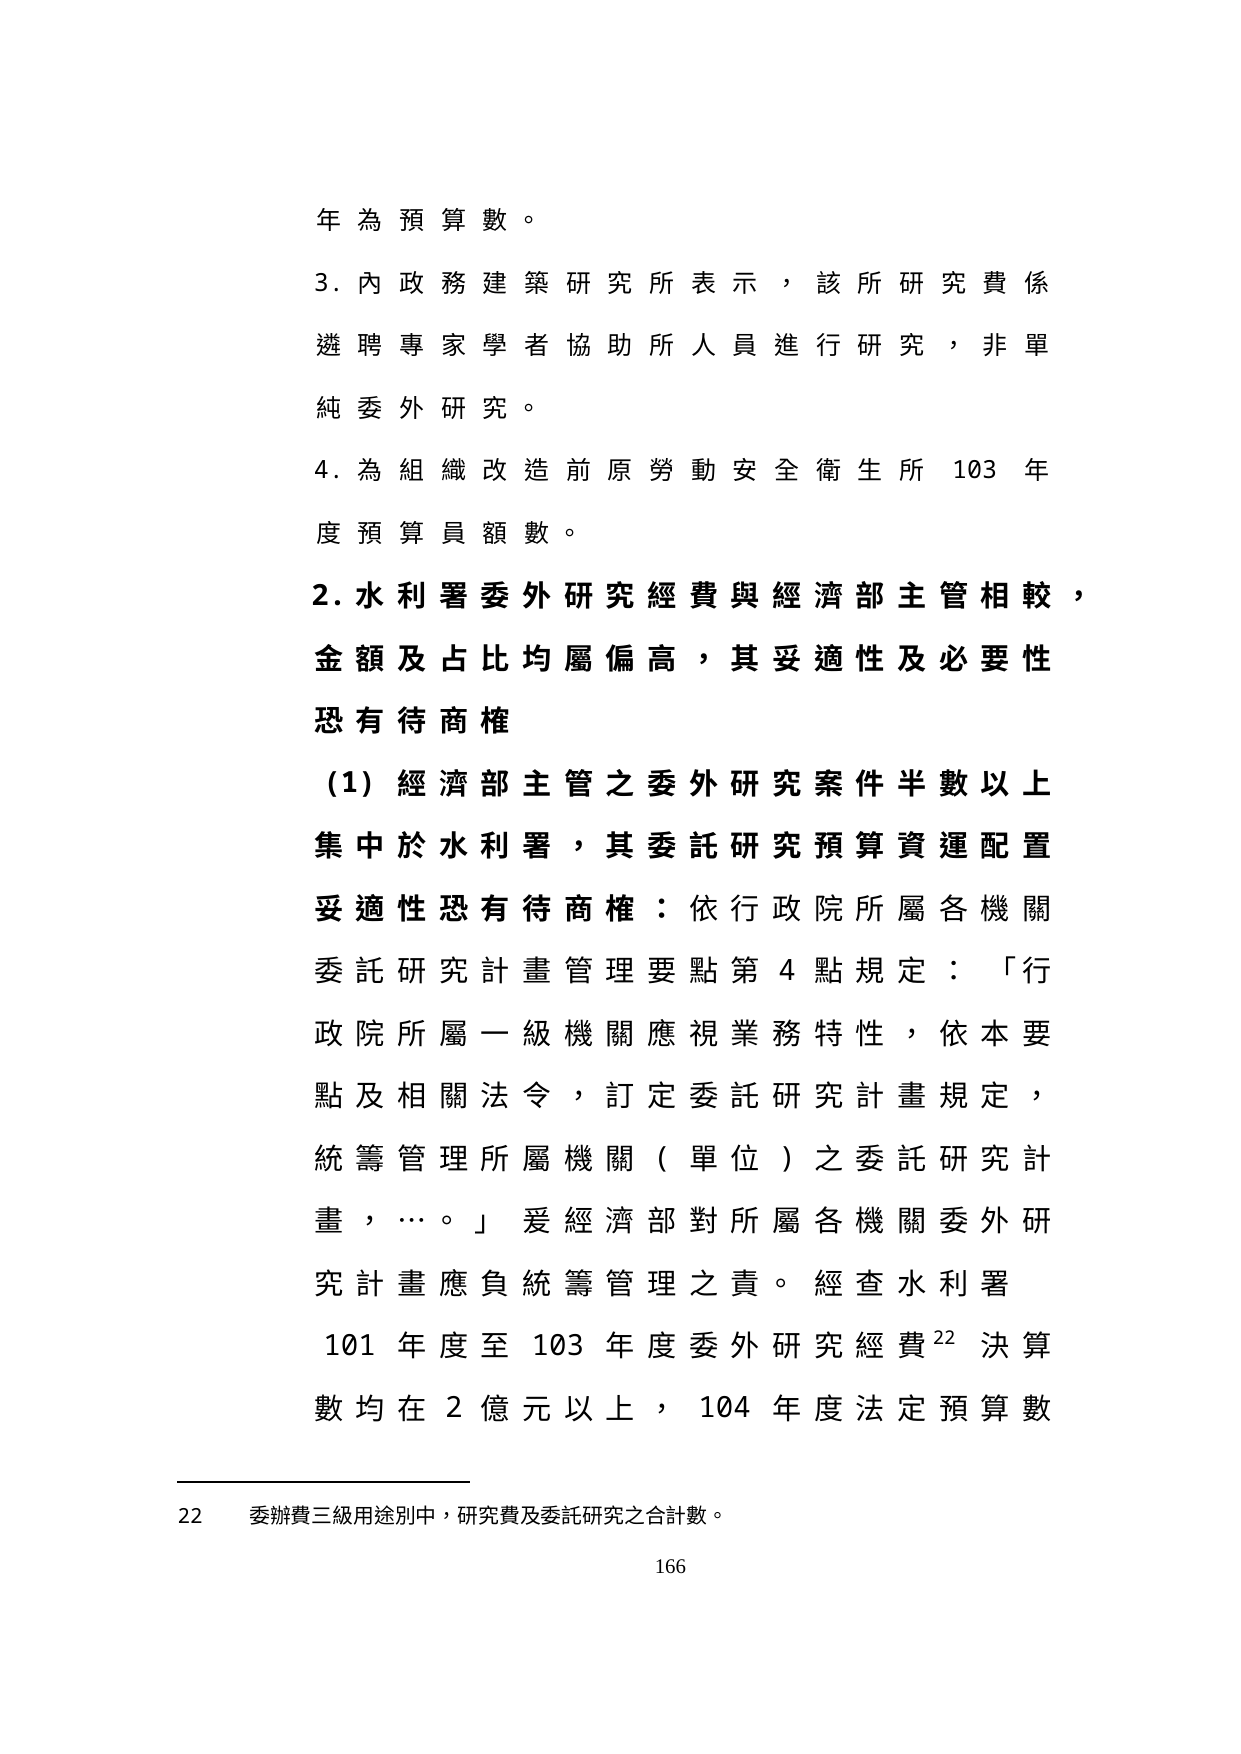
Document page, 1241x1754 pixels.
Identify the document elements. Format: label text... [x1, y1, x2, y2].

text 4.為組織改造前原勞動安全衛生所103年度預算員額數。 [271, 427, 1058, 552]
text 委辦費三級用途別中，研究費及委託研究之合計數。 [177, 1482, 1063, 1534]
text 3.內政務建築研究所表示，該所研究費係遴聘專家學者協助所人員進行研究，非單純委外研究。 [271, 240, 1058, 427]
text 年為預算數。 [271, 177, 1058, 240]
text (1)經濟部主管之委外研究案件半數以上集中於水利署，其委託研究預算資運配置妥適性恐有待商榷：依行政院所屬各機關委託研究計畫管理要點第4點規定：「行政院所屬一級機關應視業務特性，依本要點及相關法令，訂定委託研究計畫規定，統籌管理所屬機關(單位)之委託研究計畫，…。」爰經濟部對所屬各機關委外研究計畫應負統籌管理之責。經查水利署101年度至103年度委外研究經費決算數均在2億元以上，104年度法定預算數 [271, 740, 1058, 1427]
text 2.水利署委外研究經費與經濟部主管相較，金額及占比均屬偏高，其妥適性及必要性恐有待商榷 [271, 552, 1058, 740]
